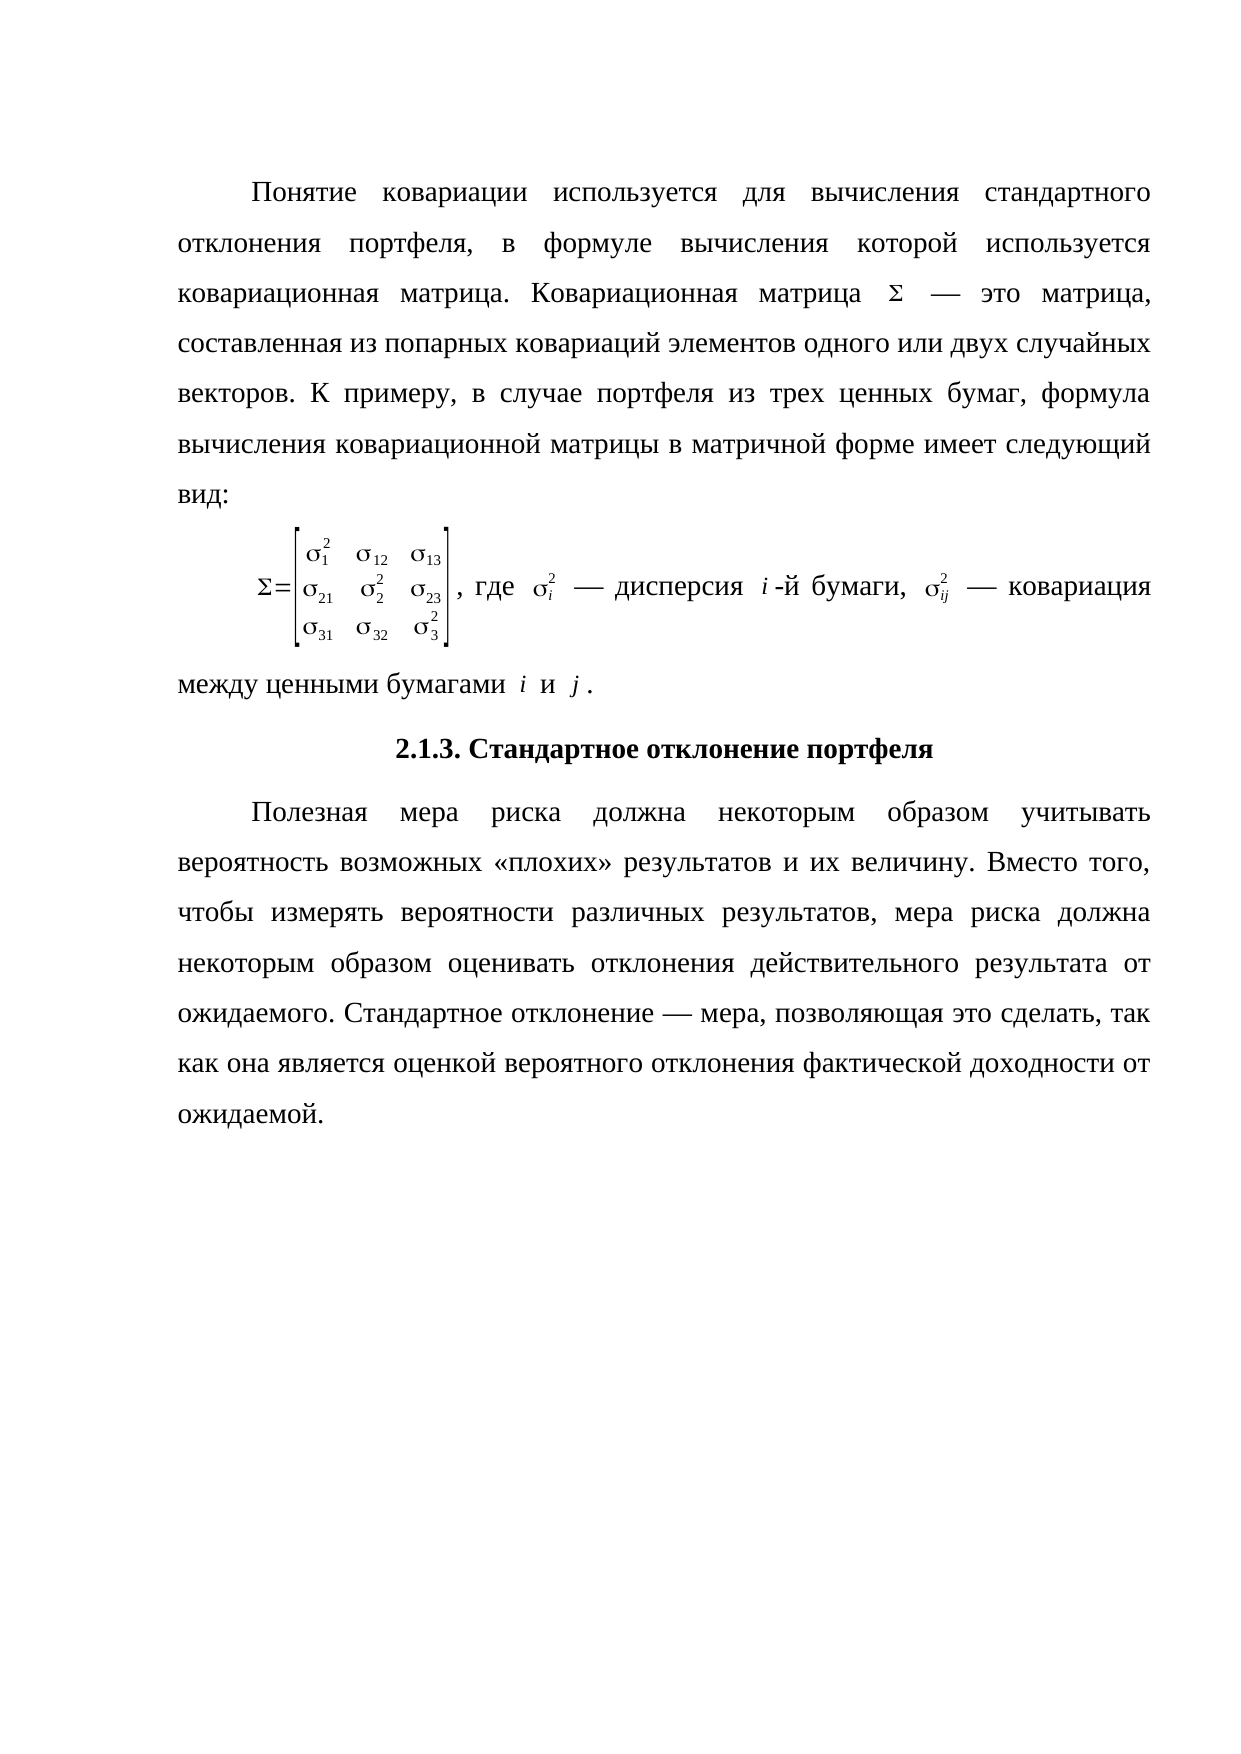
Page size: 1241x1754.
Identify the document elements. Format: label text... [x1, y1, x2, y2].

text Полезная мера риска должна некоторым образом учитывать вероятность возможных «плохих» результатов и их величину. Вместо того, чтобы измерять вероятности различных результатов, мера риска должна некоторым образом оценивать отклонения действительного результата от ожидаемого. Стандартное отклонение — мера, позволяющая это сделать, так как она является оценкой вероятного отклонения фактической доходности от ожидаемой. [177, 794, 1152, 1129]
text Понятие ковариации используется для вычисления стандартного отклонения портфеля, в формуле вычисления которой используется ковариационная матрица. Ковариационная матрица — это матрица, составленная из попарных ковариаций элементов одного или двух случайных векторов. К примеру, в случае портфеля из трех ценных бумаг, формула вычисления ковариационной матрицы в матричной форме имеет следующий вид: [177, 174, 1152, 510]
subtitle 2.1.3. Стандартное отклонение портфеля [177, 731, 1152, 764]
text , где — дисперсия -й бумаги, — ковариация между ценными бумагами и . [177, 527, 1152, 700]
